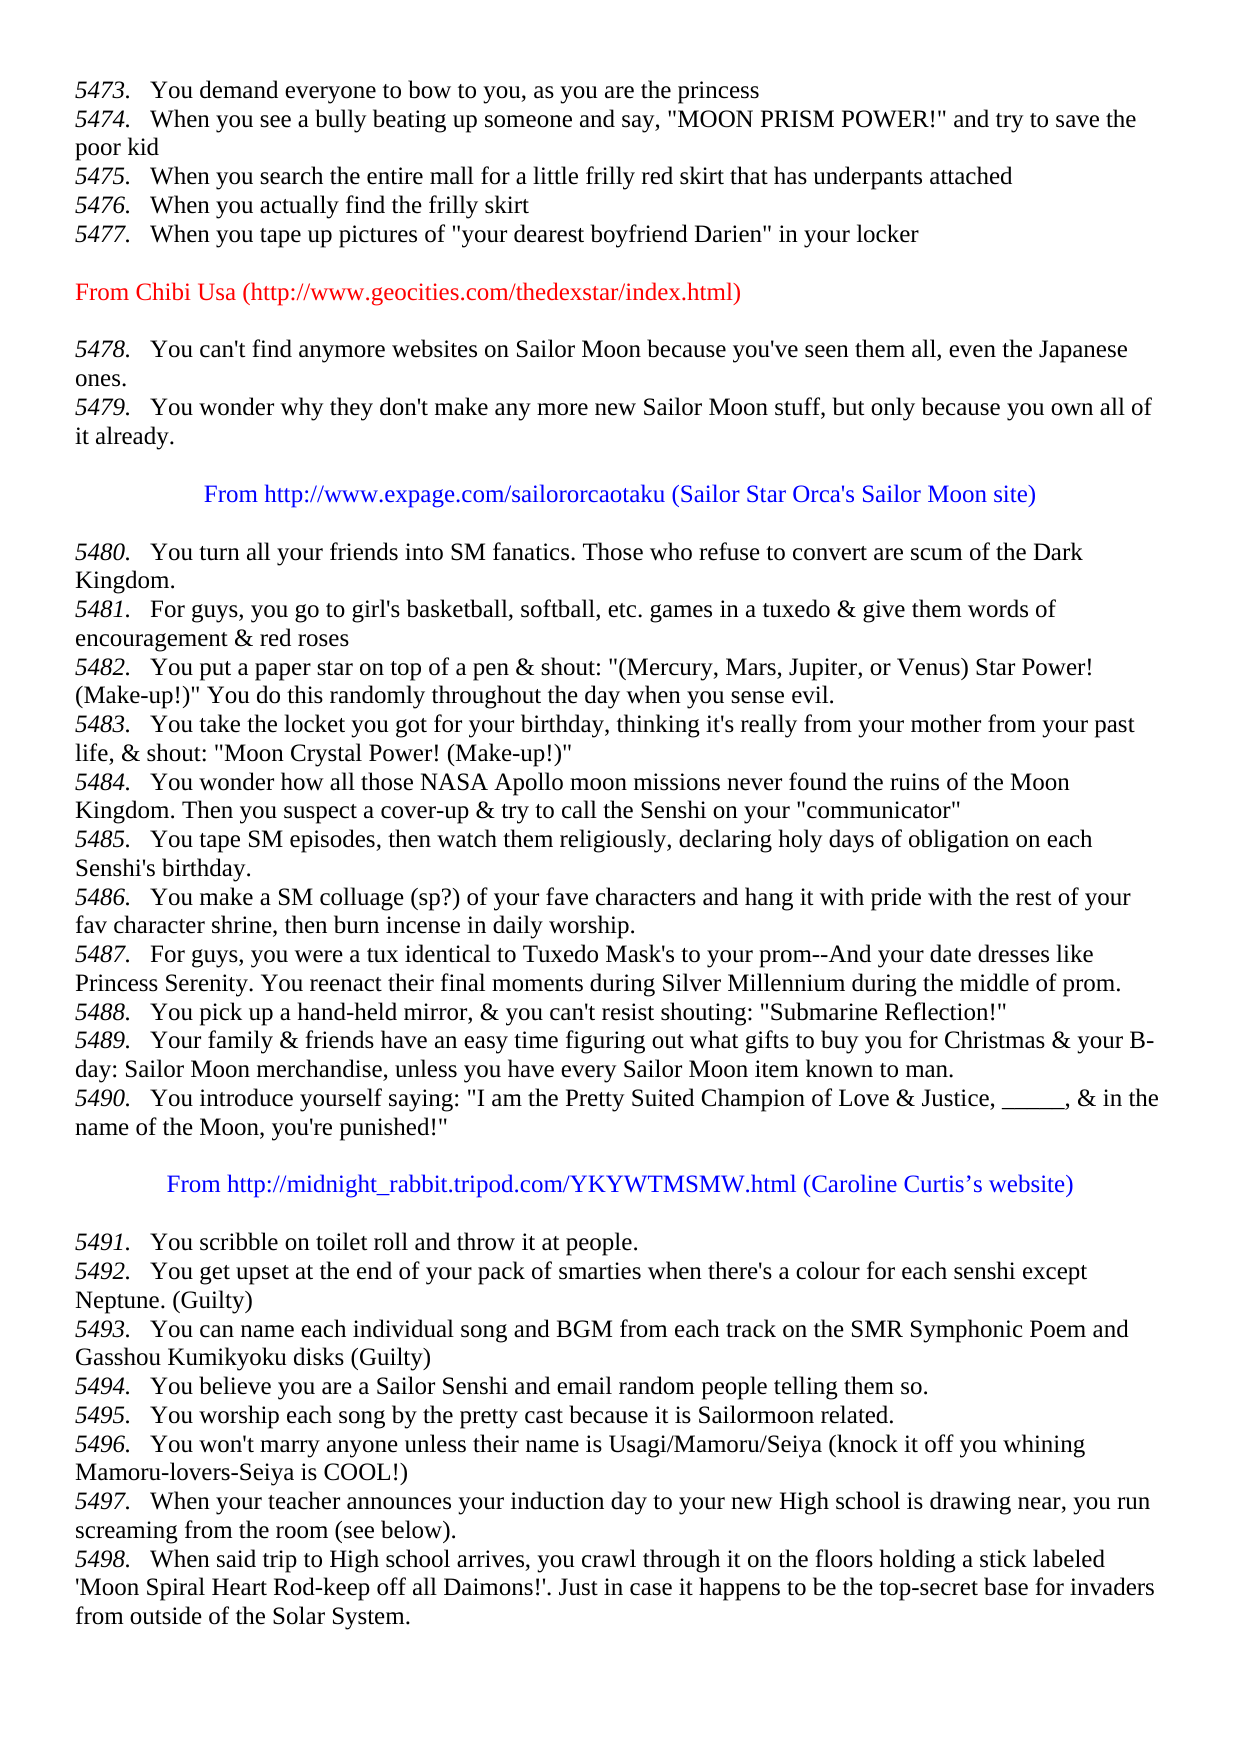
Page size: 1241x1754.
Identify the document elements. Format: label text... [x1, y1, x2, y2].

list You take the locket you got for your birthday, thinking it's really from your mother from your past life, & shout: "Moon Crystal Power! (Make-up!)" [75, 709, 1165, 767]
list When you actually find the frilly skirt [75, 190, 1165, 219]
list Your family & friends have an easy time figuring out what gifts to buy you for Christmas & your B-day: Sailor Moon merchandise, unless you have every Sailor Moon item known to man. [75, 1025, 1165, 1083]
text From http://www.expage.com/sailororcaotaku (Sailor Star Orca's Sailor Moon site) [75, 479, 1165, 507]
list You make a SM colluage (sp?) of your fave characters and hang it with pride with the rest of your fav character shrine, then burn incense in daily worship. [75, 882, 1165, 939]
list You wonder how all those NASA Apollo moon missions never found the ruins of the Moon Kingdom. Then you suspect a cover-up & try to call the Senshi on your "communicator" [75, 767, 1165, 824]
list You tape SM episodes, then watch them religiously, declaring holy days of obligation on each Senshi's birthday. [75, 824, 1165, 882]
list You turn all your friends into SM fanatics. Those who refuse to convert are scum of the Dark Kingdom. [75, 537, 1165, 594]
text From http://midnight_rabbit.tripod.com/YKYWTMSMW.html (Caroline Curtis’s website) [75, 1169, 1165, 1198]
list For guys, you go to girl's basketball, softball, etc. games in a tuxedo & give them words of encouragement & red roses [75, 594, 1165, 652]
list You demand everyone to bow to you, as you are the princess [75, 75, 1165, 104]
list You believe you are a Sailor Senshi and email random people telling them so. [75, 1371, 1165, 1400]
list You wonder why they don't make any more new Sailor Moon stuff, but only because you own all of it already. [75, 392, 1165, 449]
list You can name each individual song and BGM from each track on the SMR Symphonic Poem and Gasshou Kumikyoku disks (Guilty) [75, 1314, 1165, 1371]
list When your teacher announces your induction day to your new High school is drawing near, you run screaming from the room (see below). [75, 1486, 1165, 1544]
list You won't marry anyone unless their name is Usagi/Mamoru/Seiya (knock it off you whining Mamoru-lovers-Seiya is COOL!) [75, 1429, 1165, 1486]
text From Chibi Usa (http://www.geocities.com/thedexstar/index.html) [75, 277, 1165, 305]
list For guys, you were a tux identical to Tuxedo Mask's to your prom--And your date dresses like Princess Serenity. You reenact their final moments during Silver Millennium during the middle of prom. [75, 939, 1165, 997]
list When you tape up pictures of "your dearest boyfriend Darien" in your locker [75, 219, 1165, 247]
list You put a paper star on top of a pen & shout: "(Mercury, Mars, Jupiter, or Venus) Star Power! (Make-up!)" You do this randomly throughout the day when you sense evil. [75, 652, 1165, 709]
list When you see a bully beating up someone and say, "MOON PRISM POWER!" and try to save the poor kid [75, 104, 1165, 161]
list When said trip to High school arrives, you crawl through it on the floors holding a stick labeled 'Moon Spiral Heart Rod-keep off all Daimons!'. Just in case it happens to be the top-secret base for invaders from outside of the Solar System. [75, 1544, 1165, 1630]
list You can't find anymore websites on Sailor Moon because you've seen them all, even the Japanese ones. [75, 334, 1165, 392]
list You worship each song by the pretty cast because it is Sailormoon related. [75, 1400, 1165, 1429]
list When you search the entire mall for a little frilly red skirt that has underpants attached [75, 161, 1165, 190]
list You pick up a hand-held mirror, & you can't resist shouting: "Submarine Reflection!" [75, 997, 1165, 1025]
list You introduce yourself saying: "I am the Pretty Suited Champion of Love & Justice, _____, & in the name of the Moon, you're punished!" [75, 1083, 1165, 1140]
list You get upset at the end of your pack of smarties when there's a colour for each senshi except Neptune. (Guilty) [75, 1256, 1165, 1314]
list You scribble on toilet roll and throw it at people. [75, 1227, 1165, 1256]
